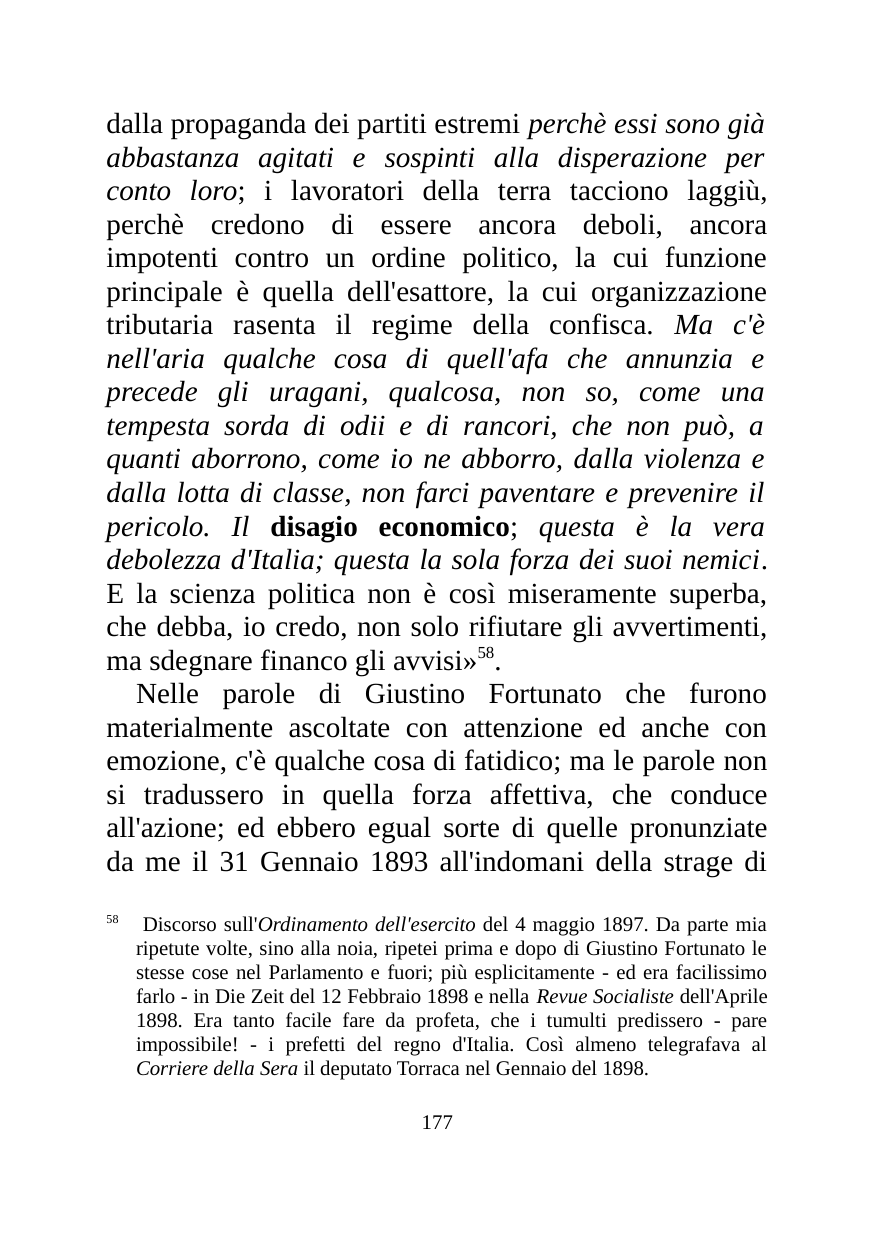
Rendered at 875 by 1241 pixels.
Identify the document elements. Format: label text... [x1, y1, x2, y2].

text Nelle parole di Giustino Fortunato che furono materialmente ascoltate con attenzione ed anche con emozione, c'è qualche cosa di fatidico; ma le parole non si tradussero in quella forza affettiva, che conduce all'azione; ed ebbero egual sorte di quelle pronunziate da me il 31 Gennaio 1893 all'indomani della strage di [106, 676, 768, 878]
text dalla propaganda dei partiti estremi perchè essi sono già abbastanza agitati e sospinti alla disperazione per conto loro; i lavoratori della terra tacciono laggiù, perchè credono di essere ancora deboli, ancora impotenti contro un ordine politico, la cui funzione principale è quella dell'esattore, la cui organizzazione tributaria rasenta il regime della confisca. Ma c'è nell'aria qualche cosa di quell'afa che annunzia e precede gli uragani, qualcosa, non so, come una tempesta sorda di odii e di rancori, che non può, a quanti aborrono, come io ne abborro, dalla violenza e dalla lotta di classe, non farci paventare e prevenire il pericolo. Il disagio economico; questa è la vera debolezza d'Italia; questa la sola forza dei suoi nemici. E la scienza politica non è così miseramente superba, che debba, io credo, non solo rifiutare gli avvertimenti, ma sdegnare financo gli avvisi». [106, 106, 768, 676]
text Discorso sull'Ordinamento dell'esercito del 4 maggio 1897. Da parte mia ripetute volte, sino alla noia, ripetei prima e dopo di Giustino Fortunato le stesse cose nel Parlamento e fuori; più esplicitamente - ed era facilissimo farlo - in Die Zeit del 12 Febbraio 1898 e nella Revue Socialiste dell'Aprile 1898. Era tanto facile fare da profeta, che i tumulti predissero - pare impossibile! - i prefetti del regno d'Italia. Così almeno telegrafava al Corriere della Sera il deputato Torraca nel Gennaio del 1898. [106, 912, 768, 1080]
